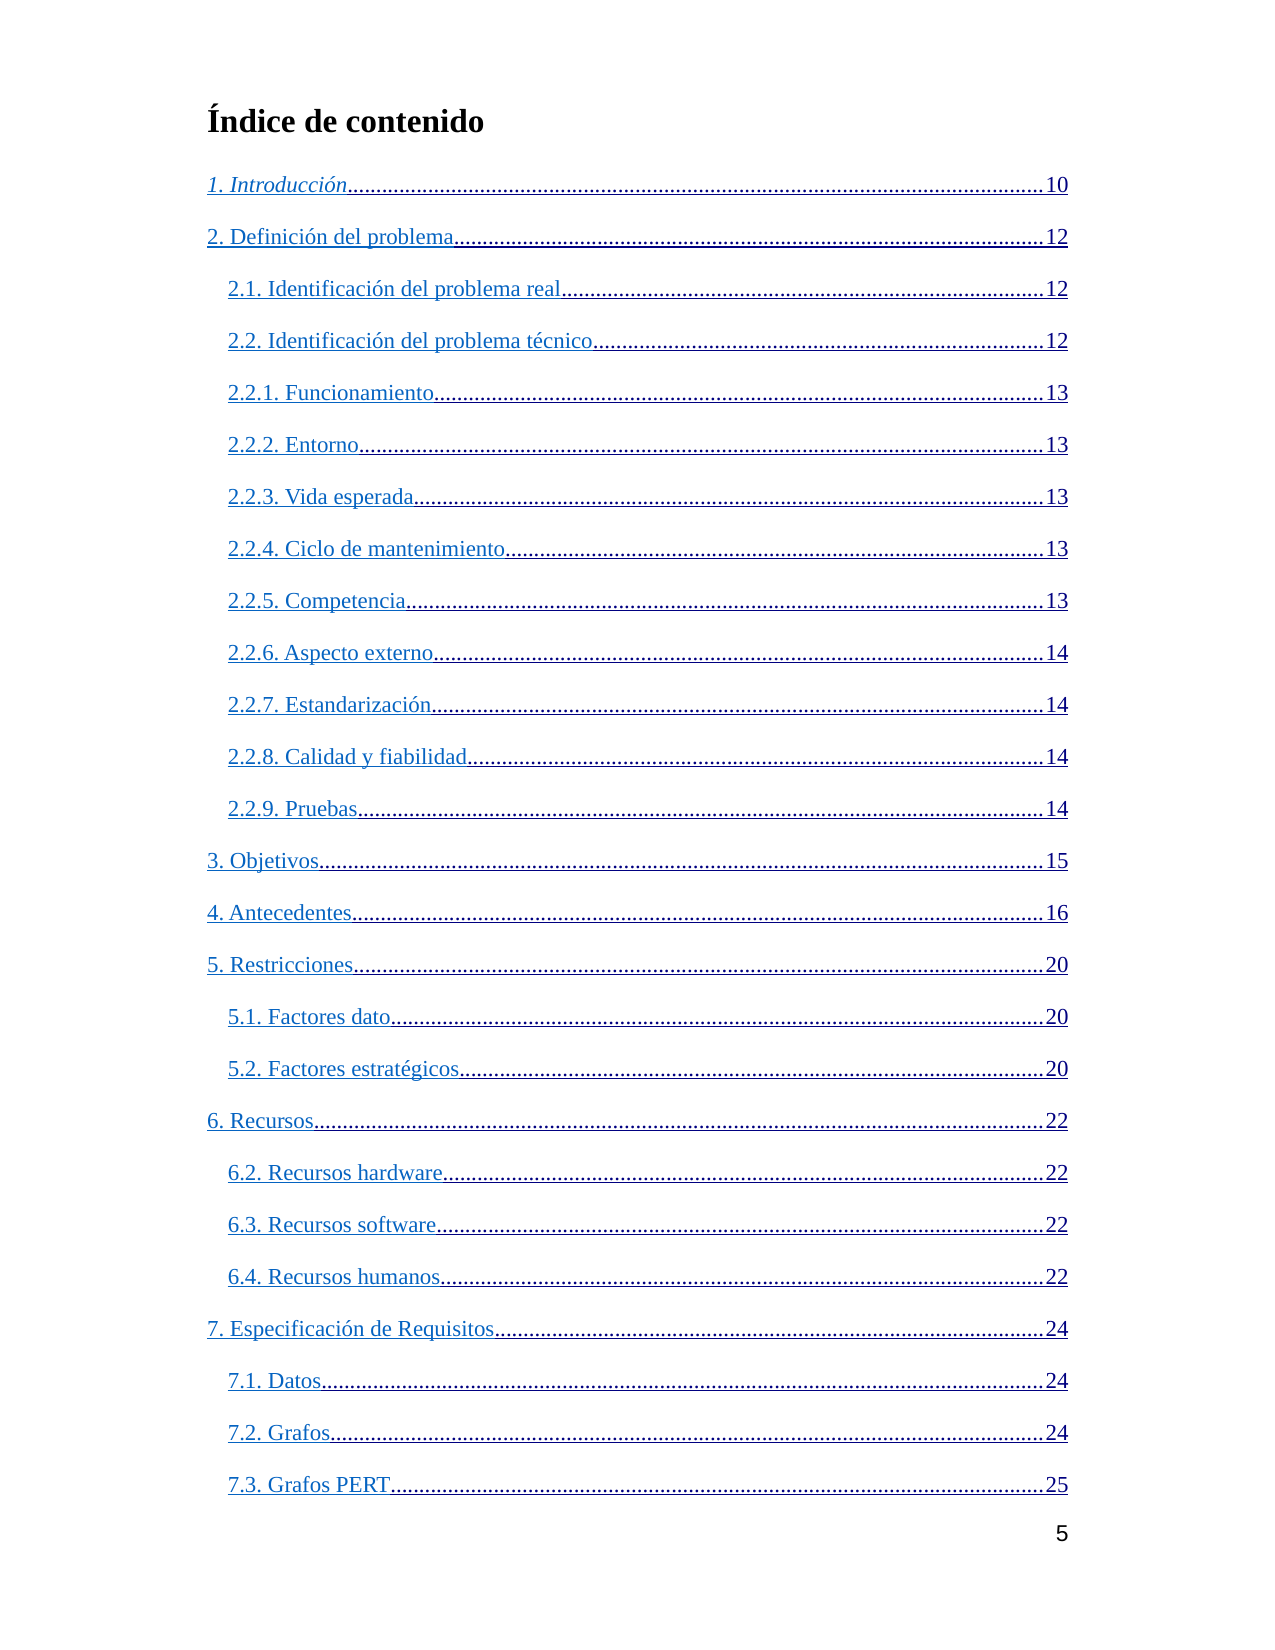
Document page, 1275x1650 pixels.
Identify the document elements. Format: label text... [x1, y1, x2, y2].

text 7. Especificación de Requisitos 24 [207, 1315, 1068, 1338]
text 2.2.6. Aspecto externo 14 [228, 639, 1068, 662]
text 2.1. Identificación del problema real 12 [228, 275, 1068, 298]
text 6.4. Recursos humanos 22 [228, 1263, 1068, 1286]
text 2.2.5. Competencia 13 [228, 587, 1068, 610]
text 5.1. Factores dato 20 [228, 1003, 1068, 1026]
text 5. Restricciones 20 [207, 951, 1068, 974]
text 6.2. Recursos hardware 22 [228, 1159, 1068, 1182]
text 2.2.9. Pruebas 14 [228, 795, 1068, 818]
text 4. Antecedentes 16 [207, 899, 1068, 922]
text 1. Introducción 10 [207, 171, 1068, 194]
text 7.3. Grafos PERT 25 [228, 1471, 1068, 1494]
text 2.2.1. Funcionamiento 13 [228, 379, 1068, 402]
text 2.2. Identificación del problema técnico 12 [228, 327, 1068, 350]
text 2.2.7. Estandarización 14 [228, 691, 1068, 714]
text 7.2. Grafos 24 [228, 1419, 1068, 1442]
text 2. Definición del problema 12 [207, 223, 1068, 246]
text 7.1. Datos 24 [228, 1367, 1068, 1390]
text 6.3. Recursos software 22 [228, 1211, 1068, 1234]
text 2.2.2. Entorno 13 [228, 431, 1068, 454]
text Índice de contenido [207, 101, 1068, 140]
text 2.2.4. Ciclo de mantenimiento 13 [228, 535, 1068, 558]
text 6. Recursos 22 [207, 1107, 1068, 1130]
text 3. Objetivos 15 [207, 847, 1068, 870]
text 5.2. Factores estratégicos 20 [228, 1055, 1068, 1078]
text 2.2.8. Calidad y fiabilidad 14 [228, 743, 1068, 766]
text 2.2.3. Vida esperada 13 [228, 483, 1068, 506]
